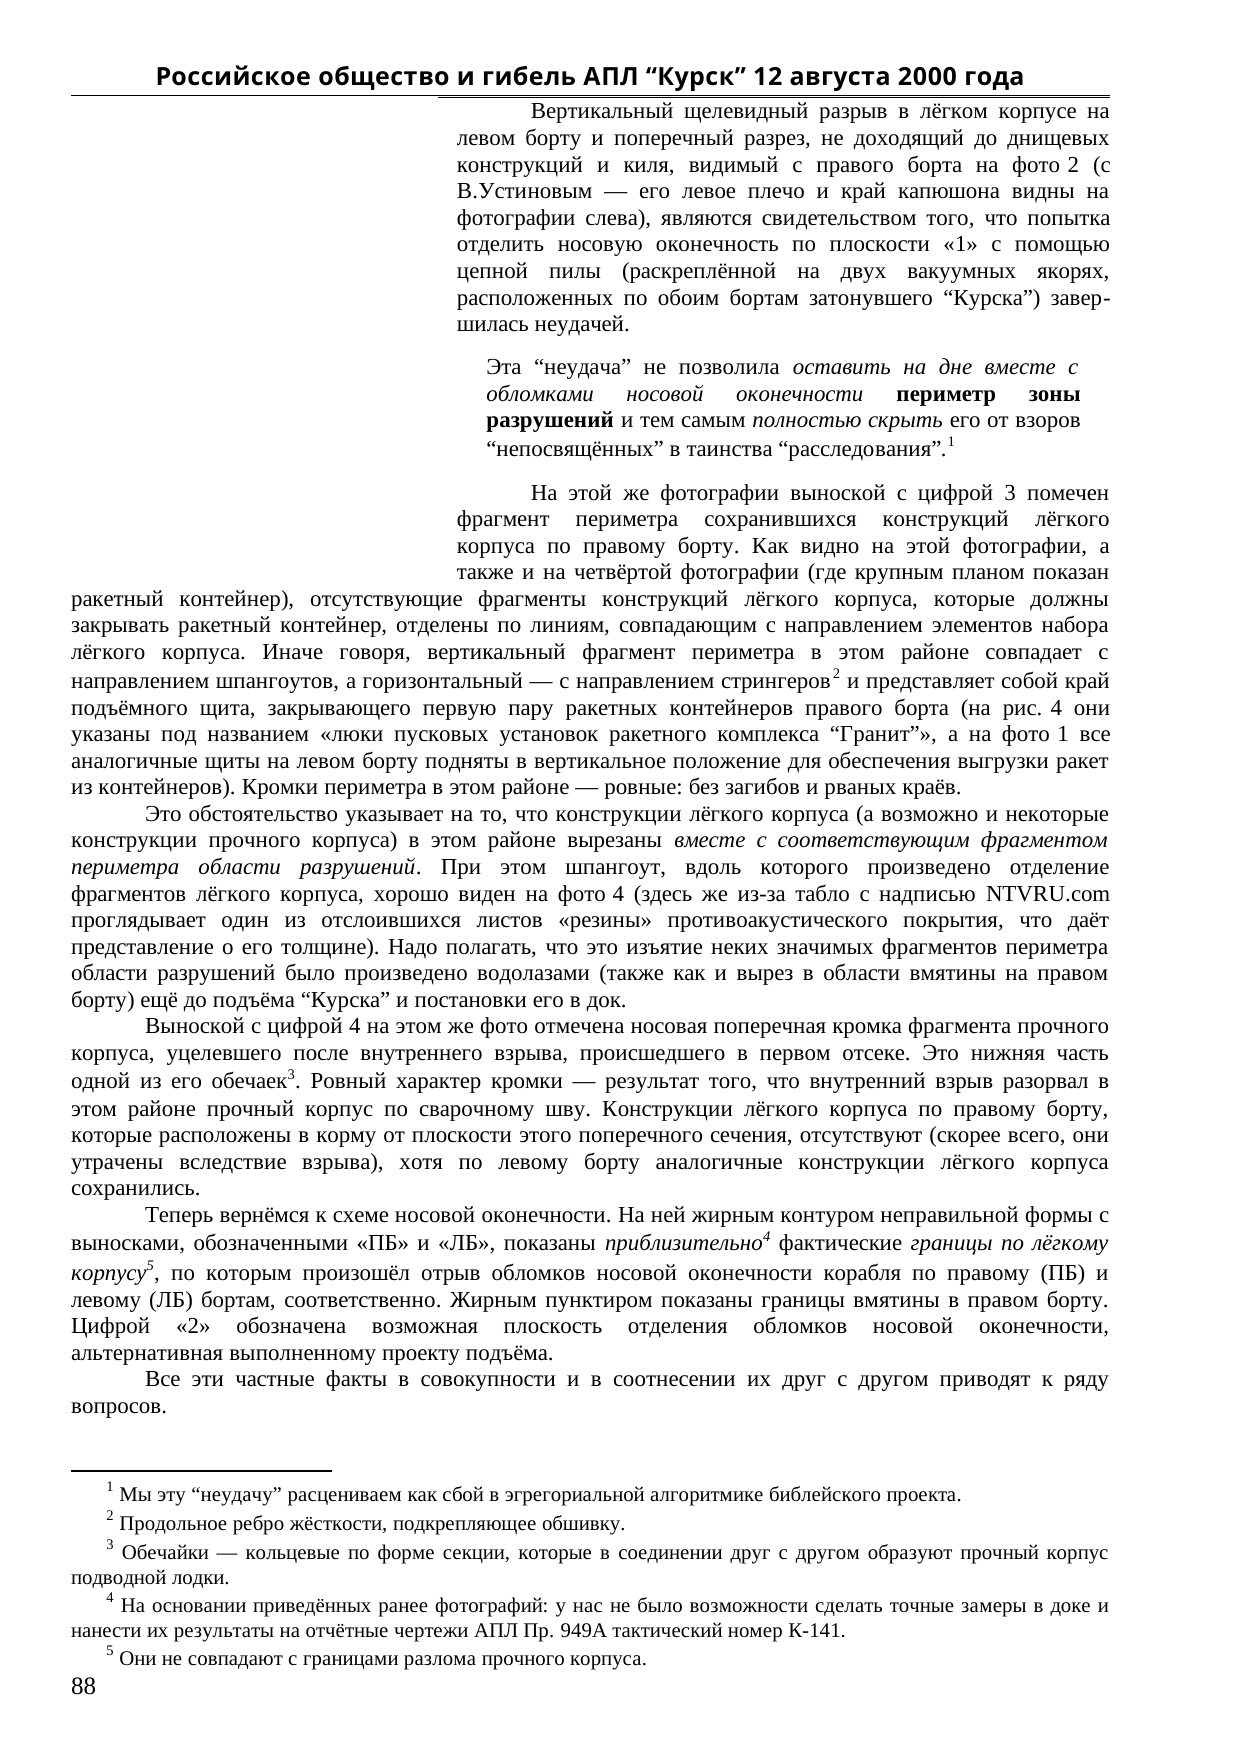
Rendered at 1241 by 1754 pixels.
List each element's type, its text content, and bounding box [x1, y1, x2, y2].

text Это обстоятельство указывает на то, что конструкции лёгкого корпуса (а возможно и некоторые конструкции прочного корпуса) в этом районе вырезаны вместе с соответствующим фрагментом периметра области разрушений. При этом шпангоут, вдоль которого произведено отделение фрагментов лёгкого корпуса, хорошо виден на фото 4 (здесь же из-за табло с надписью NTVRU.com проглядывает один из отслоившихся листов «резины» противоакустического покрытия, что даёт представление о его толщине). Надо полагать, что это изъятие неких значимых фрагментов периметра области разрушений было произведено водолазами (также как и вырез в области вмятины на правом борту) ещё до подъёма “Курска” и постановки его в док. [71, 800, 1110, 1012]
text Все эти частные факты в совокупности и в соотнесении их друг с другом приводят к ряду вопросов. [71, 1365, 1110, 1418]
text Выноской с цифрой 4 на этом же фото отмечена носовая поперечная кромка фрагмента прочного корпуса, уцелевшего после внутреннего взрыва, происшедшего в первом отсеке. Это нижняя часть одной из его обечаек. Ровный характер кромки — результат того, что внутренний взрыв разорвал в этом районе прочный корпус по сварочному шву. Конструкции лёгкого корпуса по правому борту, которые расположены в корму от плоскости этого поперечного сечения, отсутствуют (скорее всего, они утрачены вследствие взрыва), хотя по левому борту аналогичные конструкции лёгкого корпуса сохранились. [71, 1012, 1110, 1201]
text Эта “неуда­ча” не позволила оставить на дне вместе с обломками носовой оконечности пери­метр зоны разрушений и тем самым полностью скрыть его от взоров “непо­свя­щённых” в таинства “расследо­вания”. [438, 353, 1081, 462]
text Обечайки — кольцевые по форме секции, которые в соединении друг с другом образуют прочный корпус подводной лодки. [71, 1536, 1110, 1589]
text Мы эту “неудачу” расцениваем как сбой в эгрегориальной алгоритмике библейского проекта. [71, 1477, 1110, 1506]
text Вертикальный щелевидный разрыв в лёгком корпусе на левом борту и поперечный разрез, не доходящий до днищевых конструкций и киля, видимый с правого борта на фото 2 (с В.Усти­новым — его левое плечо и край капюшона видны на фотографии слева), являются сви­детель­ст­вом того, что попытка отделить носовую оконеч­ность по плоскости «1» с помощью цепной пилы (раскреплённой на двух вакуумных якорях, располо­жен­ных по обоим бортам затонувшего “Курска”) завер­шилась неудачей. [71, 97, 1110, 578]
text На этой же фотографии выноской с цифрой 3 помечен фрагмент периметра сохранившихся конструкций лёгкого корпуса по правому борту. Как видно на этой фотографии, а также и на четвёртой фотографии (где крупным планом показан ракетный контейнер), отсутствующие фрагменты конструкций лёгкого корпуса, которые должны закрывать ракетный контейнер, отделены по линиям, совпадающим с направлением элементов набора лёгкого корпуса. Иначе говоря, вертикальный фрагмент периметра в этом районе совпадает с направлением шпангоутов, а горизонтальный — с направлением стрингеров и представляет собой край подъёмного щита, закрывающего первую пару ракетных контейнеров правого борта (на рис. 4 они указаны под названием «люки пусковых установок ракетного комплекса “Гранит”», а на фото 1 все аналогичные щиты на левом борту подняты в вертикальное положение для обеспечения выгрузки ракет из контейнеров). Кромки периметра в этом районе — ровные: без загибов и рваных краёв. [71, 478, 1110, 800]
text [100, 353, 436, 462]
text Теперь вернёмся к схеме носовой оконечности. На ней жирным контуром неправильной формы с выносками, обозначенными «ПБ» и «ЛБ», показаны приблизительно фактические границы по лёгкому корпусу, по которым произошёл отрыв обломков носовой оконечности корабля по правому (ПБ) и левому (ЛБ) бортам, соответственно. Жирным пунктиром показаны границы вмятины в правом борту. Цифрой «2» обозначена возможная плоскость отделения обломков носовой оконечности, альтернативная выполненному проекту подъёма. [71, 1201, 1110, 1365]
text Они не совпадают с границами разлома прочного корпуса. [71, 1642, 1110, 1671]
text Продольное ребро жёсткости, подкрепляющее обшивку. [71, 1506, 1110, 1536]
text На основании приведённых ранее фотографий: у нас не было возможности сделать точные замеры в доке и нанести их результаты на отчётные чертежи АПЛ Пр. 949А тактический номер К-141. [71, 1589, 1110, 1642]
